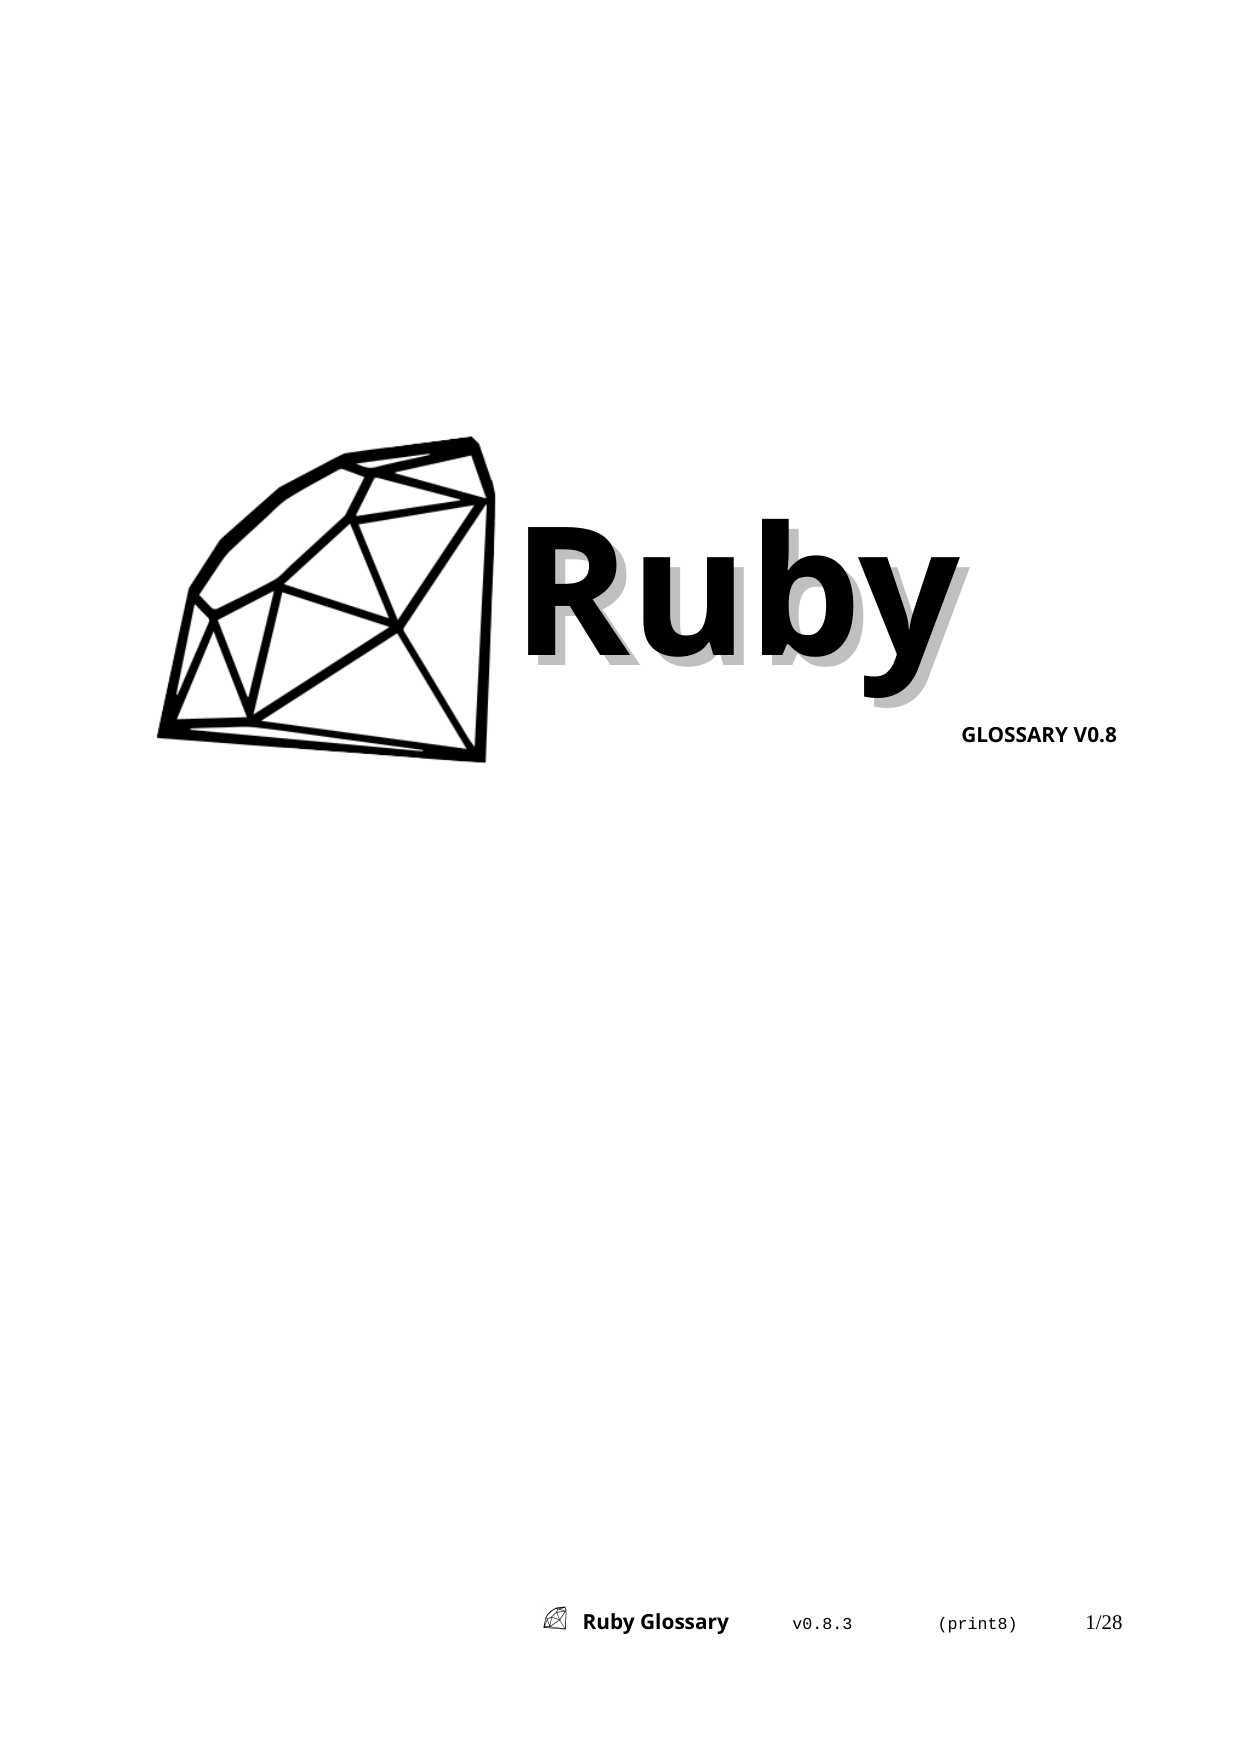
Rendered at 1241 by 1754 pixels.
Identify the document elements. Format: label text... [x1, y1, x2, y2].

table_header [117, 118, 507, 411]
picture [541, 1605, 567, 1630]
table_cell Ruby GLOSSARY V0.8 [507, 411, 1122, 777]
picture [122, 416, 505, 771]
table_header [507, 118, 1122, 411]
table_cell [117, 411, 507, 777]
